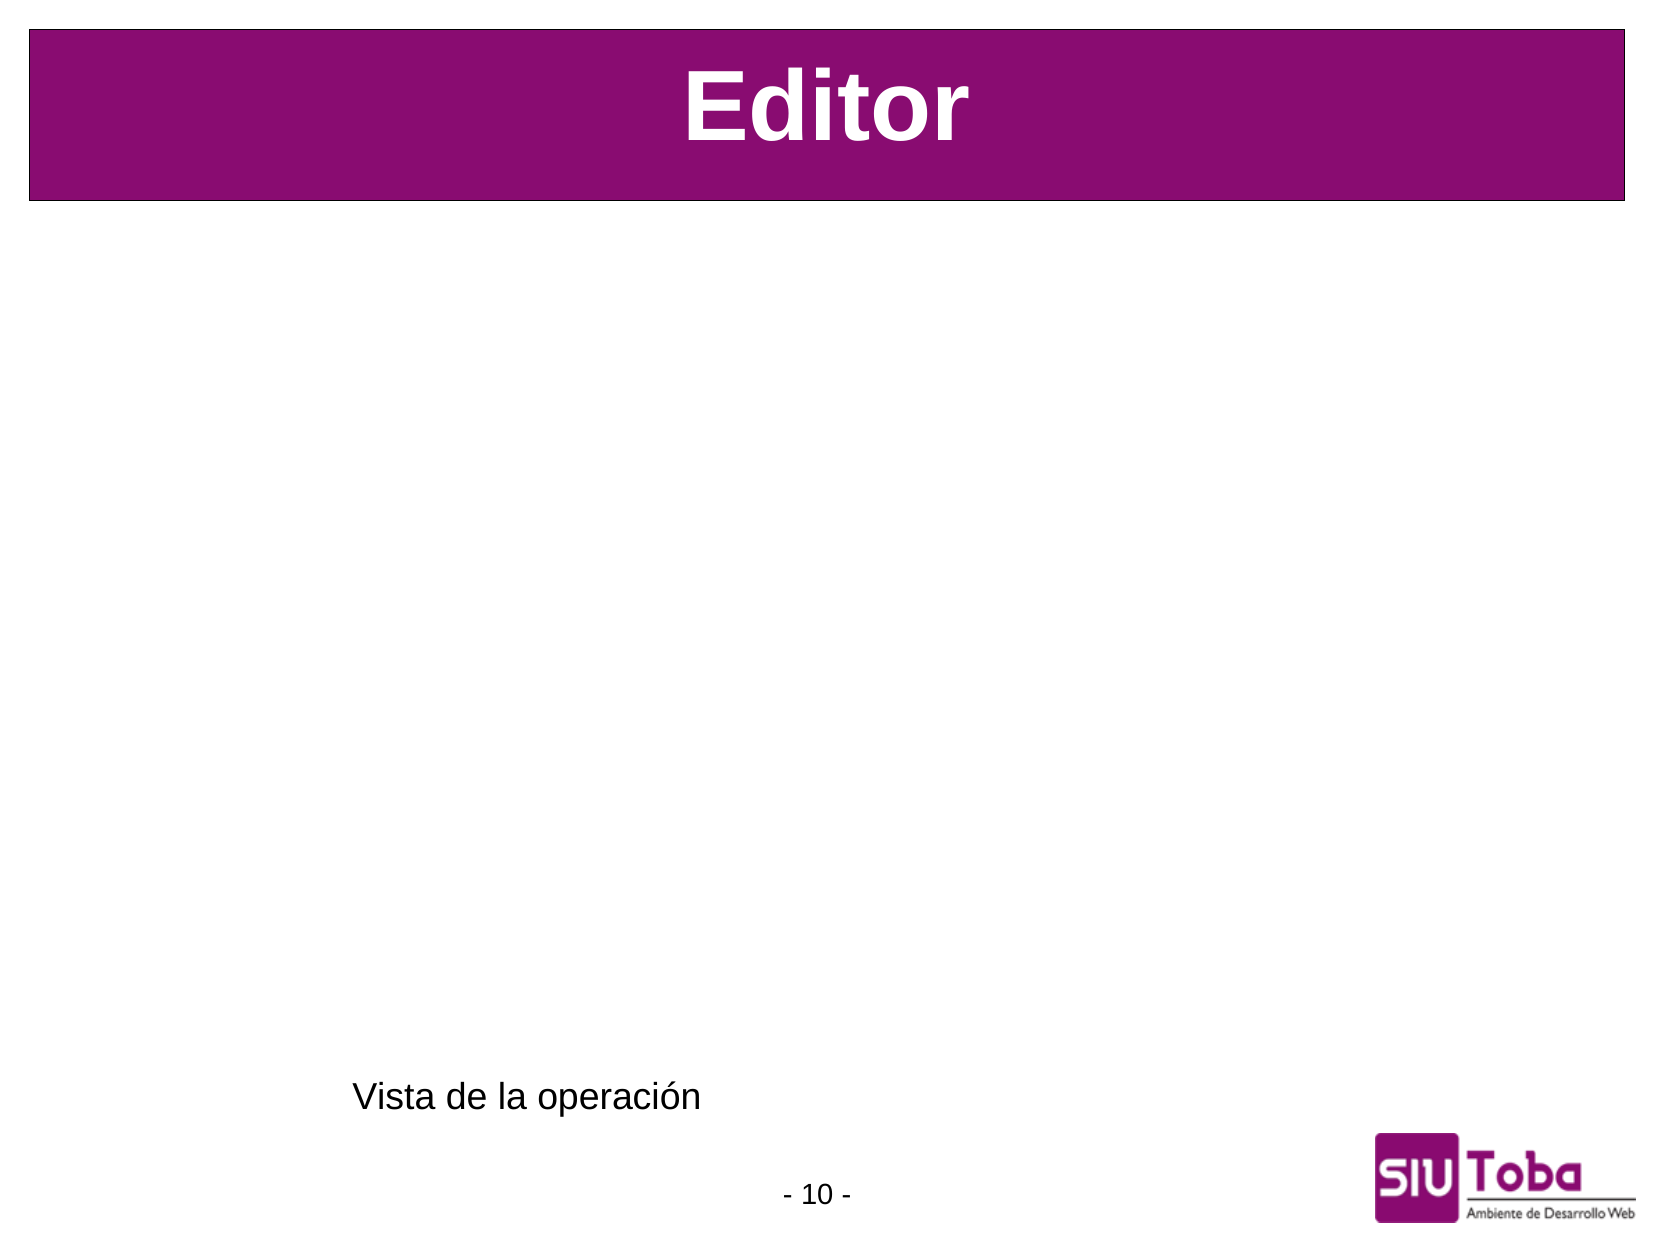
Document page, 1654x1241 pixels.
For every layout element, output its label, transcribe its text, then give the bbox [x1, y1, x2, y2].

picture [1375, 1133, 1636, 1223]
text_box Vista de la operación [337, 1068, 717, 1126]
title Editor [59, 50, 1595, 163]
